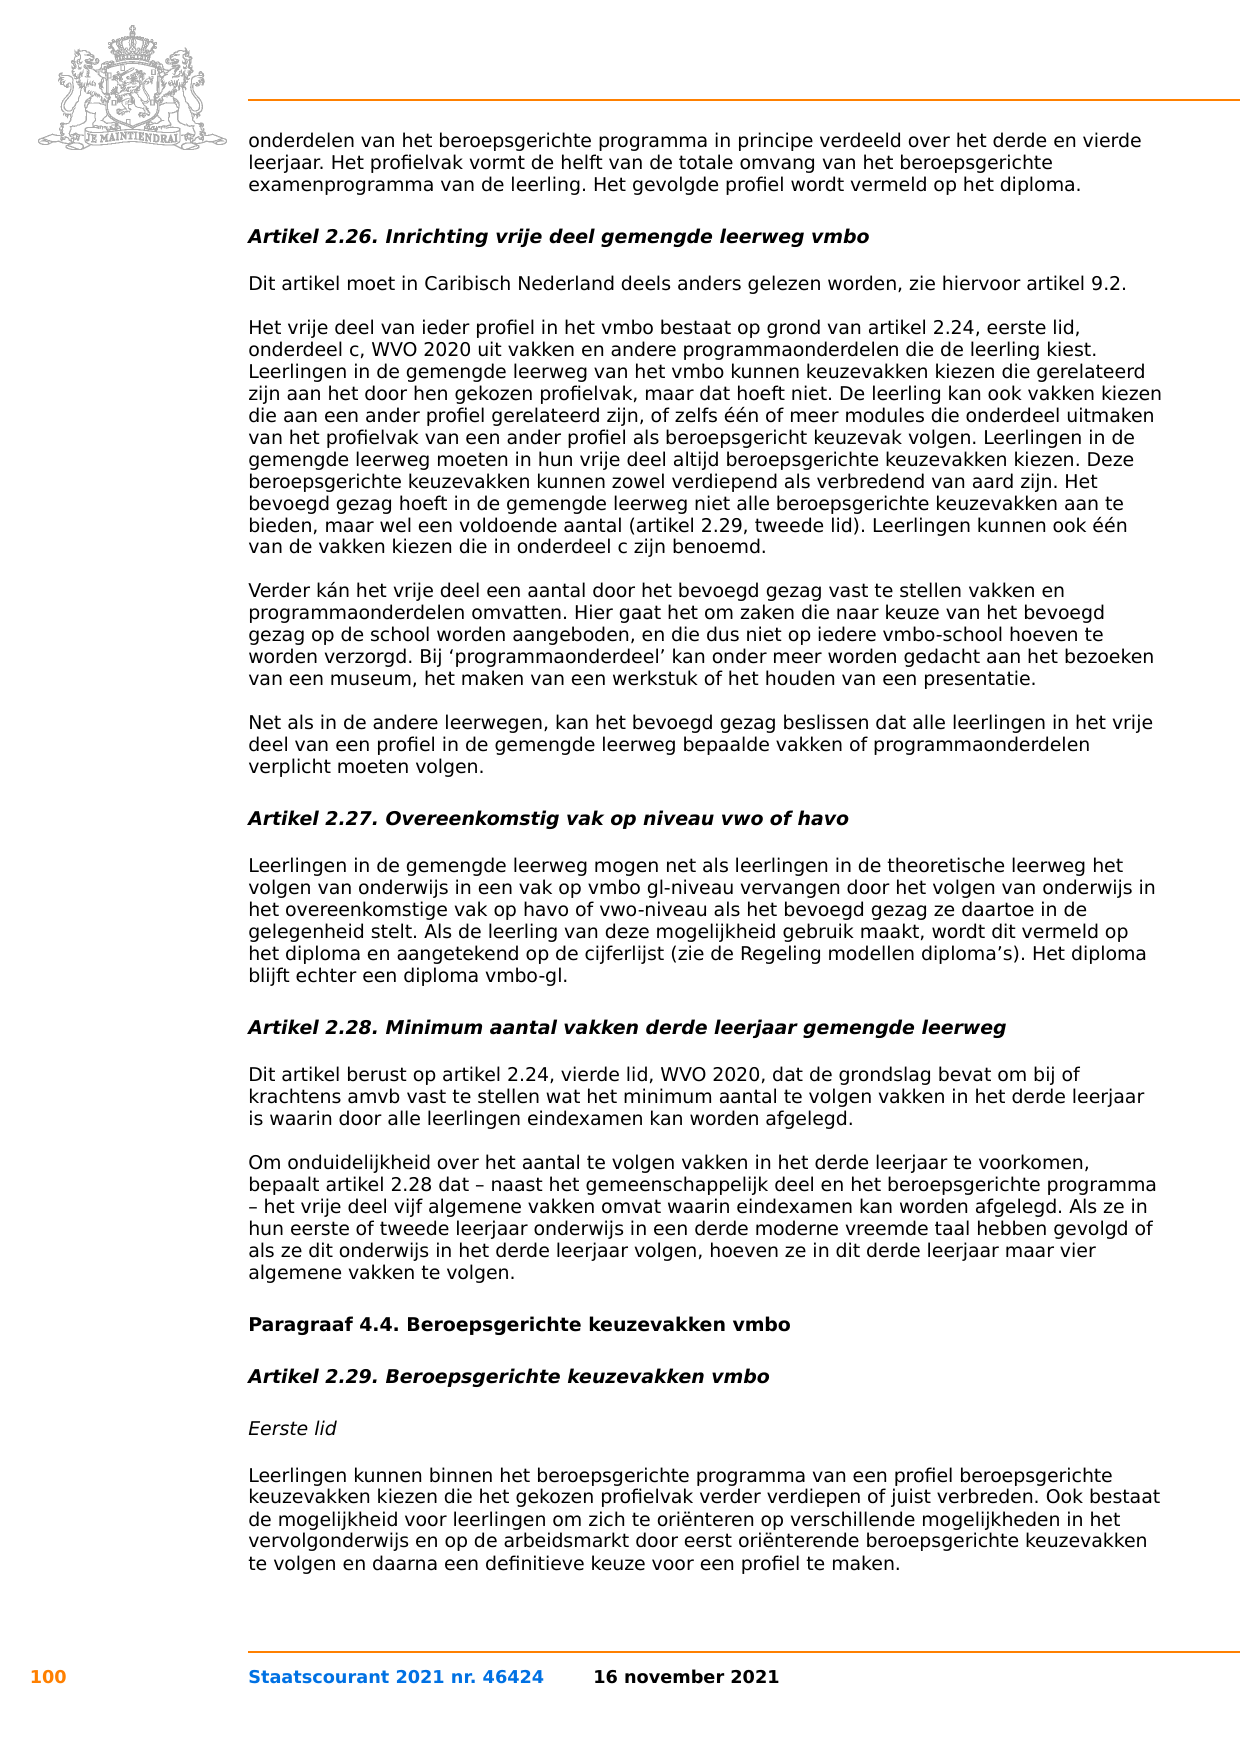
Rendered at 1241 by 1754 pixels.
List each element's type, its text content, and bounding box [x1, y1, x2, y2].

subtitle Artikel 2.26. Inrichting vrije deel gemengde leerweg vmbo [248, 226, 1163, 248]
text onderdelen van het beroepsgerichte programma in principe verdeeld over het derde en vierde leerjaar. Het profielvak vormt de helft van de totale omvang van het beroepsgerichte examenprogramma van de leerling. Het gevolgde profiel wordt vermeld op het diploma. [248, 130, 1163, 196]
picture [38, 25, 227, 150]
text Het vrije deel van ieder profiel in het vmbo bestaat op grond van artikel 2.24, eerste lid, onderdeel c, WVO 2020 uit vakken en andere programmaonderdelen die de leerling kiest. Leerlingen in de gemengde leerweg van het vmbo kunnen keuzevakken kiezen die gerelateerd zijn aan het door hen gekozen profielvak, maar dat hoeft niet. De leerling kan ook vakken kiezen die aan een ander profiel gerelateerd zijn, of zelfs één of meer modules die onderdeel uitmaken van het profielvak van een ander profiel als beroepsgericht keuzevak volgen. Leerlingen in de gemengde leerweg moeten in hun vrije deel altijd beroepsgerichte keuzevakken kiezen. Deze beroepsgerichte keuzevakken kunnen zowel verdiepend als verbredend van aard zijn. Het bevoegd gezag hoeft in de gemengde leerweg niet alle beroepsgerichte keuzevakken aan te bieden, maar wel een voldoende aantal (artikel 2.29, tweede lid). Leerlingen kunnen ook één van de vakken kiezen die in onderdeel c zijn benoemd. [248, 317, 1163, 558]
text Dit artikel moet in Caribisch Nederland deels anders gelezen worden, zie hiervoor artikel 9.2. [248, 273, 1163, 295]
text Dit artikel berust op artikel 2.24, vierde lid, WVO 2020, dat de grondslag bevat om bij of krachtens amvb vast te stellen wat het minimum aantal te volgen vakken in het derde leerjaar is waarin door alle leerlingen eindexamen kan worden afgelegd. [248, 1064, 1163, 1130]
text Leerlingen kunnen binnen het beroepsgerichte programma van een profiel beroepsgerichte keuzevakken kiezen die het gekozen profielvak verder verdiepen of juist verbreden. Ook bestaat de mogelijkheid voor leerlingen om zich te oriënteren op verschillende mogelijkheden in het vervolgonderwijs en op de arbeidsmarkt door eerst oriënterende beroepsgerichte keuzevakken te volgen en daarna een definitieve keuze voor een profiel te maken. [248, 1464, 1163, 1574]
subtitle Paragraaf 4.4. Beroepsgerichte keuzevakken vmbo [248, 1313, 1163, 1336]
subtitle Artikel 2.28. Minimum aantal vakken derde leerjaar gemengde leerweg [248, 1017, 1163, 1039]
text Verder kán het vrije deel een aantal door het bevoegd gezag vast te stellen vakken en programmaonderdelen omvatten. Hier gaat het om zaken die naar keuze van het bevoegd gezag op de school worden aangeboden, en die dus niet op iedere vmbo-school hoeven te worden verzorgd. Bij ‘programmaonderdeel’ kan onder meer worden gedacht aan het bezoeken van een museum, het maken van een werkstuk of het houden van een presentatie. [248, 580, 1163, 690]
text Net als in de andere leerwegen, kan het bevoegd gezag beslissen dat alle leerlingen in het vrije deel van een profiel in de gemengde leerweg bepaalde vakken of programmaonderdelen verplicht moeten volgen. [248, 712, 1163, 778]
text Leerlingen in de gemengde leerweg mogen net als leerlingen in de theoretische leerweg het volgen van onderwijs in een vak op vmbo gl-niveau vervangen door het volgen van onderwijs in het overeenkomstige vak op havo of vwo-niveau als het bevoegd gezag ze daartoe in de gelegenheid stelt. Als de leerling van deze mogelijkheid gebruik maakt, wordt dit vermeld op het diploma en aangetekend op de cijferlijst (zie de Regeling modellen diploma’s). Het diploma blijft echter een diploma vmbo-gl. [248, 855, 1163, 987]
text Om onduidelijkheid over het aantal te volgen vakken in het derde leerjaar te voorkomen, bepaalt artikel 2.28 dat – naast het gemeenschappelijk deel en het beroepsgerichte programma – het vrije deel vijf algemene vakken omvat waarin eindexamen kan worden afgelegd. Als ze in hun eerste of tweede leerjaar onderwijs in een derde moderne vreemde taal hebben gevolgd of als ze dit onderwijs in het derde leerjaar volgen, hoeven ze in dit derde leerjaar maar vier algemene vakken te volgen. [248, 1152, 1163, 1283]
subtitle Eerste lid [248, 1417, 1163, 1439]
subtitle Artikel 2.27. Overeenkomstig vak op niveau vwo of havo [248, 808, 1163, 830]
subtitle Artikel 2.29. Beroepsgerichte keuzevakken vmbo [248, 1366, 1163, 1387]
